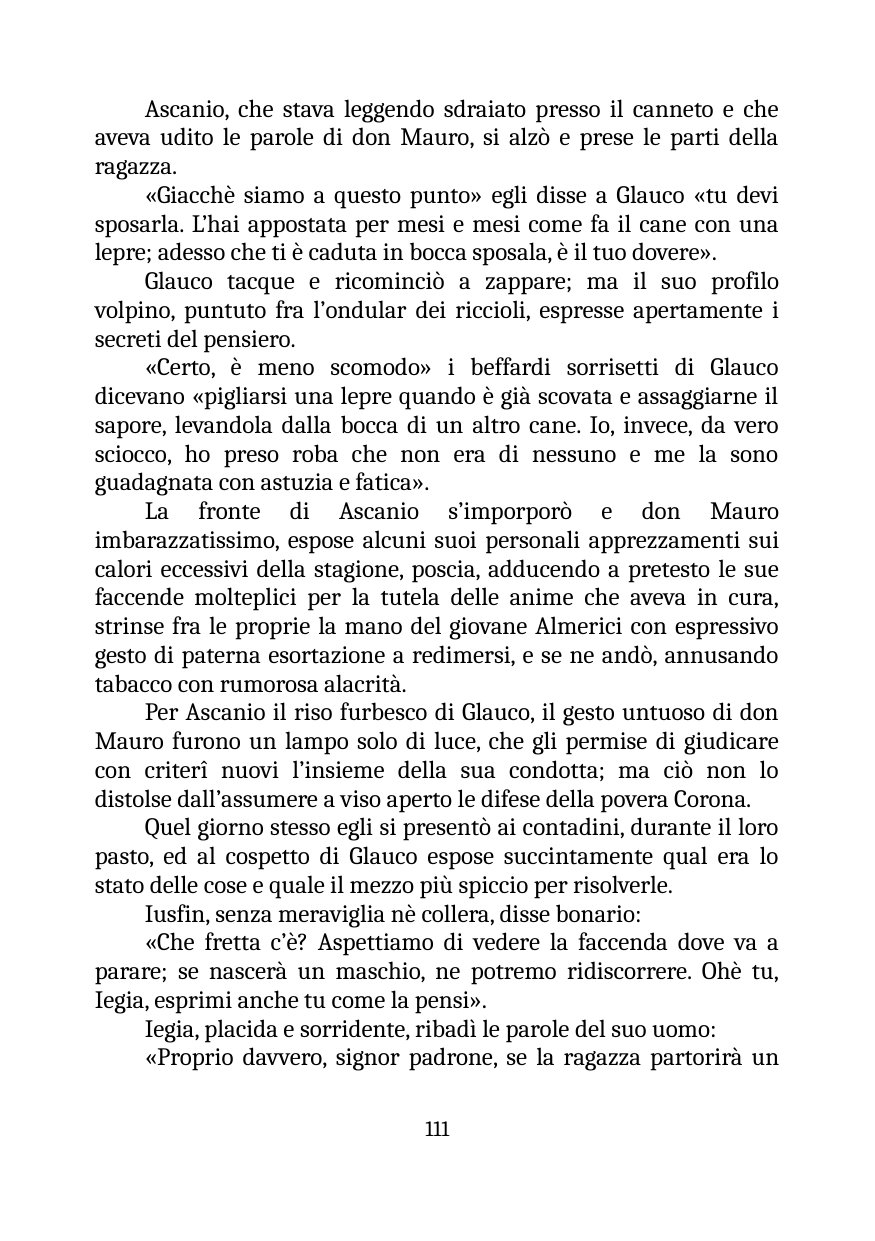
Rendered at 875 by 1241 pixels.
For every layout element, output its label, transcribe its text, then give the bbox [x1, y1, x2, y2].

text Quel giorno stesso egli si presentò ai contadini, durante il loro pasto, ed al cospetto di Glauco espose succintamente qual era lo stato delle cose e quale il mezzo più spiccio per risolverle. [94, 813, 779, 899]
text «Certo, è meno scomodo» i beffardi sorrisetti di Glauco dicevano «pigliarsi una lepre quando è già scovata e assaggiarne il sapore, levandola dalla bocca di un altro cane. Io, invece, da vero sciocco, ho preso roba che non era di nessuno e me la sono guadagnata con astuzia e fatica». [94, 353, 779, 497]
text Iegia, placida e sorridente, ribadì le parole del suo uomo: [94, 1014, 779, 1043]
text La fronte di Ascanio s’imporporò e don Mauro imbarazzatissimo, espose alcuni suoi personali apprezzamenti sui calori eccessivi della stagione, poscia, adducendo a pretesto le sue faccende molteplici per la tutela delle anime che aveva in cura, strinse fra le proprie la mano del giovane Almerici con espressivo gesto di paterna esortazione a redimersi, e se ne andò, annusando tabacco con rumorosa alacrità. [94, 497, 779, 698]
text Glauco tacque e ricominciò a zappare; ma il suo profilo volpino, puntuto fra l’ondular dei riccioli, espresse apertamente i secreti del pensiero. [94, 267, 779, 353]
text Iusfin, senza meraviglia nè collera, disse bonario: [94, 899, 779, 928]
text «Che fretta c’è? Aspettiamo di vedere la faccenda dove va a parare; se nascerà un maschio, ne potremo ridiscorrere. Ohè tu, Iegia, esprimi anche tu come la pensi». [94, 928, 779, 1014]
text «Proprio davvero, signor padrone, se la ragazza partorirà un [94, 1043, 779, 1072]
text Ascanio, che stava leggendo sdraiato presso il canneto e che aveva udito le parole di don Mauro, si alzò e prese le parti della ragazza. [94, 94, 779, 181]
text Per Ascanio il riso furbesco di Glauco, il gesto untuoso di don Mauro furono un lampo solo di luce, che gli permise di giudicare con criterî nuovi l’insieme della sua condotta; ma ciò non lo distolse dall’assumere a viso aperto le difese della povera Corona. [94, 698, 779, 813]
text «Giacchè siamo a questo punto» egli disse a Glauco «tu devi sposarla. L’hai appostata per mesi e mesi come fa il cane con una lepre; adesso che ti è caduta in bocca sposala, è il tuo dovere». [94, 181, 779, 267]
